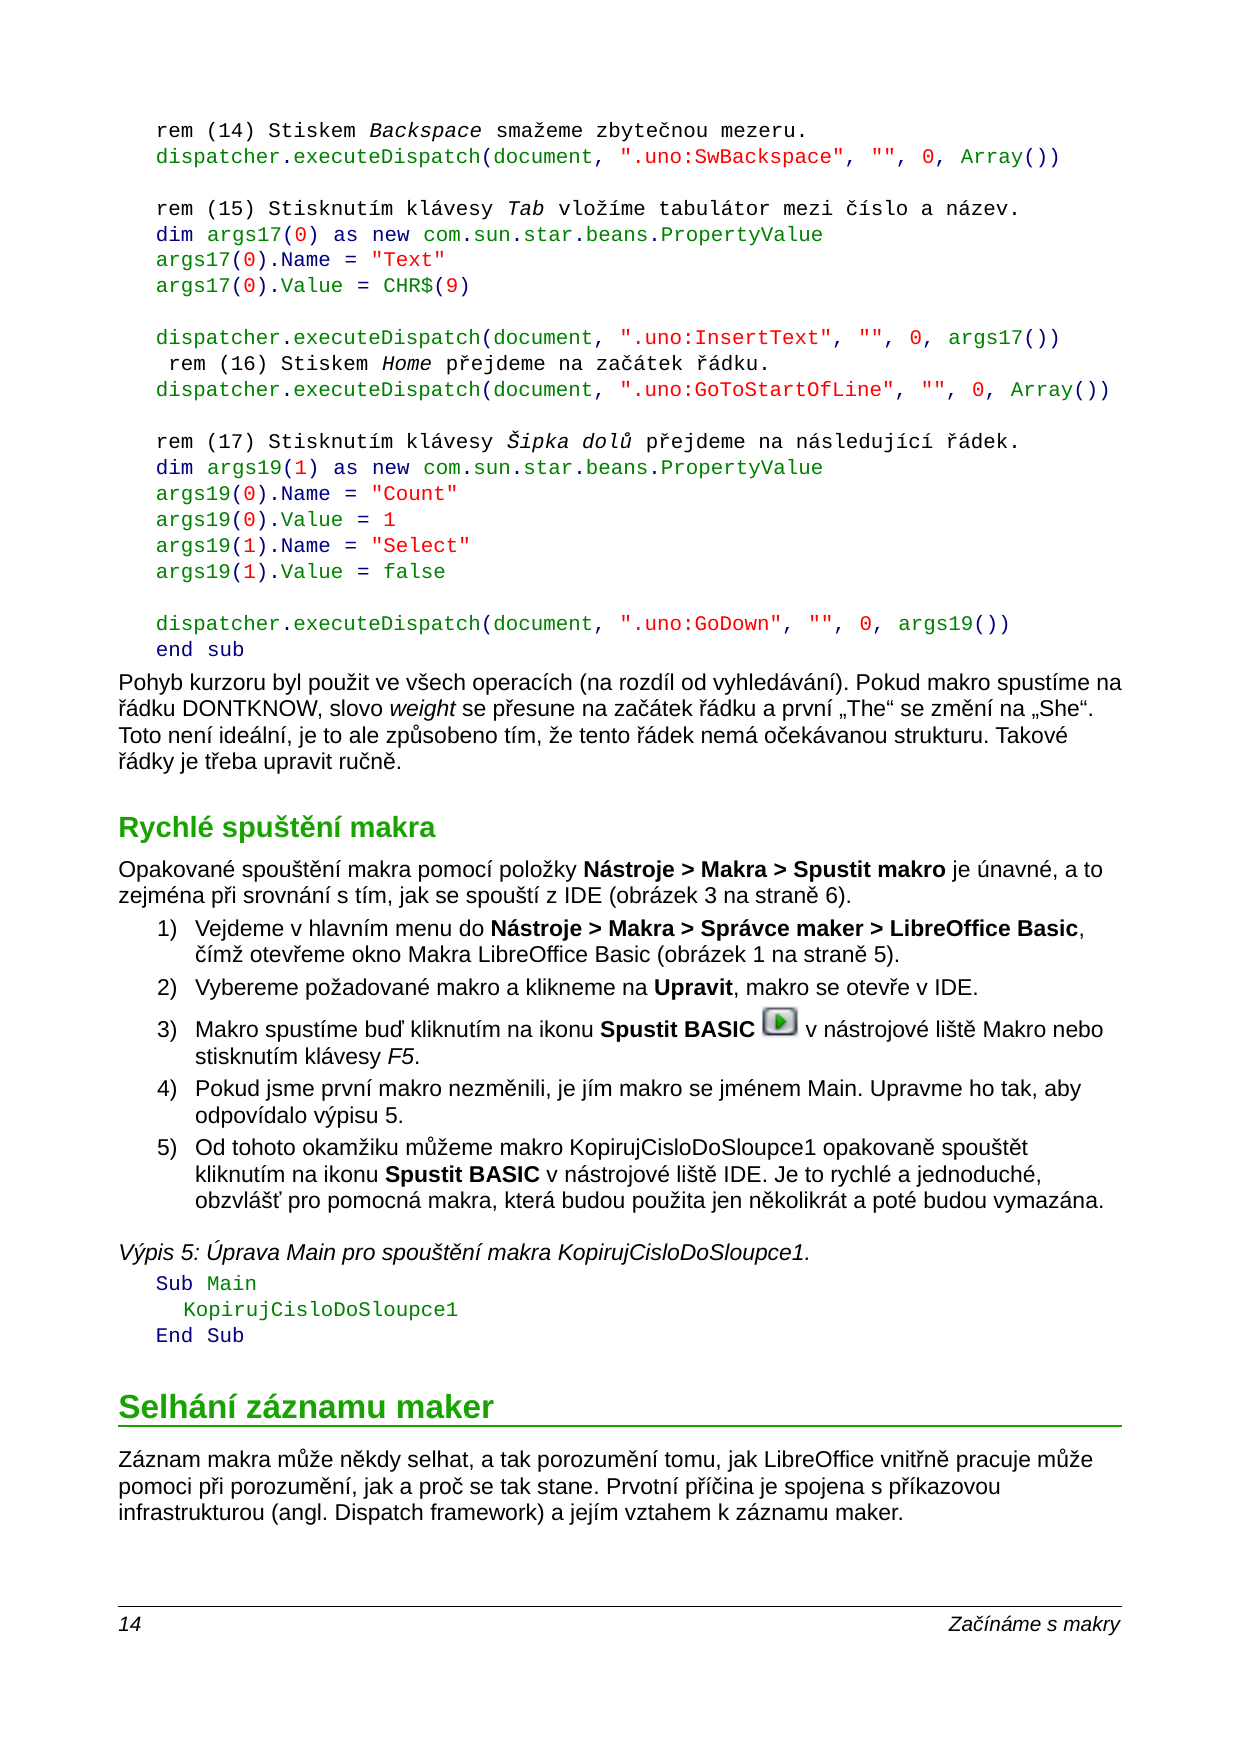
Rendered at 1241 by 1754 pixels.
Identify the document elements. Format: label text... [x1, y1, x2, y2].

text KopirujCisloDoSloupce1 [156, 1297, 1122, 1323]
text dispatcher.executeDispatch(document, ".uno:GoDown", "", 0, args19()) [156, 611, 1122, 637]
list Od tohoto okamžiku můžeme makro KopirujCisloDoSloupce1 opakovaně spouštět kliknutím na ikonu Spustit BASIC v nástrojové liště IDE. Je to rychlé a jednoduché, obzvlášť pro pomocná makra, která budou použita jen několikrát a poté budou vymazána. [177, 1134, 1122, 1213]
text rem (16) Stiskem Home přejdeme na začátek řádku. [156, 352, 1122, 377]
subtitle Selhání záznamu maker [118, 1387, 1122, 1425]
list Vejdeme v hlavním menu do Nástroje > Makra > Správce maker > LibreOffice Basic, čímž otevřeme okno Makra LibreOffice Basic (obrázek 1 na straně 4). [177, 915, 1122, 968]
text end sub [156, 637, 1122, 663]
subtitle Rychlé spuštění makra [118, 810, 1122, 843]
text dispatcher.executeDispatch(document, ".uno:GoToStartOfLine", "", 0, Array()) [156, 377, 1122, 403]
text Výpis 5 : Úprava Main pro spouštění makra KopirujCisloDoSloupce1. [118, 1238, 1122, 1265]
text Záznam makra může někdy selhat, a tak porozumění tomu, jak LibreOffice vnitřně pracuje může pomoci při porozumění, jak a proč se tak stane. Prvotní příčina je spojena s příkazovou infrastrukturou (angl. Dispatch framework) a jejím vztahem k záznamu maker. [118, 1446, 1122, 1525]
list Opakované spouštění makra pomocí položky Nástroje > Makra > Spustit makro je únavné, a to zejména při srovnání s tím, jak se spouští z IDE (obrázek 3 na straně 5). [118, 856, 1122, 909]
text dim args19(1) as new com.sun.star.beans.PropertyValue [156, 455, 1122, 481]
picture [761, 1006, 799, 1038]
text args17(0).Name = "Text" [156, 248, 1122, 274]
text End Sub [156, 1323, 1122, 1349]
text args19(1).Name = "Select" [156, 533, 1122, 559]
text dim args17(0) as new com.sun.star.beans.PropertyValue [156, 222, 1122, 248]
text args19(0).Value = 1 [156, 507, 1122, 533]
text dispatcher.executeDispatch(document, ".uno:InsertText", "", 0, args17()) [156, 326, 1122, 352]
list Vybereme požadované makro a klikneme na Upravit, makro se otevře v IDE. [177, 974, 1122, 1000]
text args19(0).Name = "Count" [156, 481, 1122, 507]
list Makro spustíme buď kliknutím na ikonu Spustit BASIC v nástrojové liště Makro nebo stisknutím klávesy F5. [177, 1007, 1122, 1069]
list Pokud jsme první makro nezměnili, je jím makro se jménem Main. Upravme ho tak, aby odpovídalo výpisu 5. [177, 1075, 1122, 1128]
text args17(0).Value = CHR$(9) [156, 274, 1122, 300]
text rem (15) Stisknutím klávesy Tab vložíme tabulátor mezi číslo a název. [156, 196, 1122, 222]
text rem (17) Stisknutím klávesy Šipka dolů přejdeme na následující řádek. [156, 429, 1122, 455]
text rem (14) Stiskem Backspace smažeme zbytečnou mezeru. [156, 118, 1122, 144]
text dispatcher.executeDispatch(document, ".uno:SwBackspace", "", 0, Array()) [156, 144, 1122, 170]
text Pohyb kurzoru byl použit ve všech operacích (na rozdíl od vyhledávání). Pokud makro spustíme na řádku DONTKNOW, slovo weight se přesune na začátek řádku a první „The“ se změní na „She“. Toto není ideální, je to ale způsobeno tím, že tento řádek nemá očekávanou strukturu. Takové řádky je třeba upravit ručně. [118, 669, 1122, 774]
text Sub Main [156, 1271, 1122, 1297]
text args19(1).Value = false [156, 559, 1122, 585]
